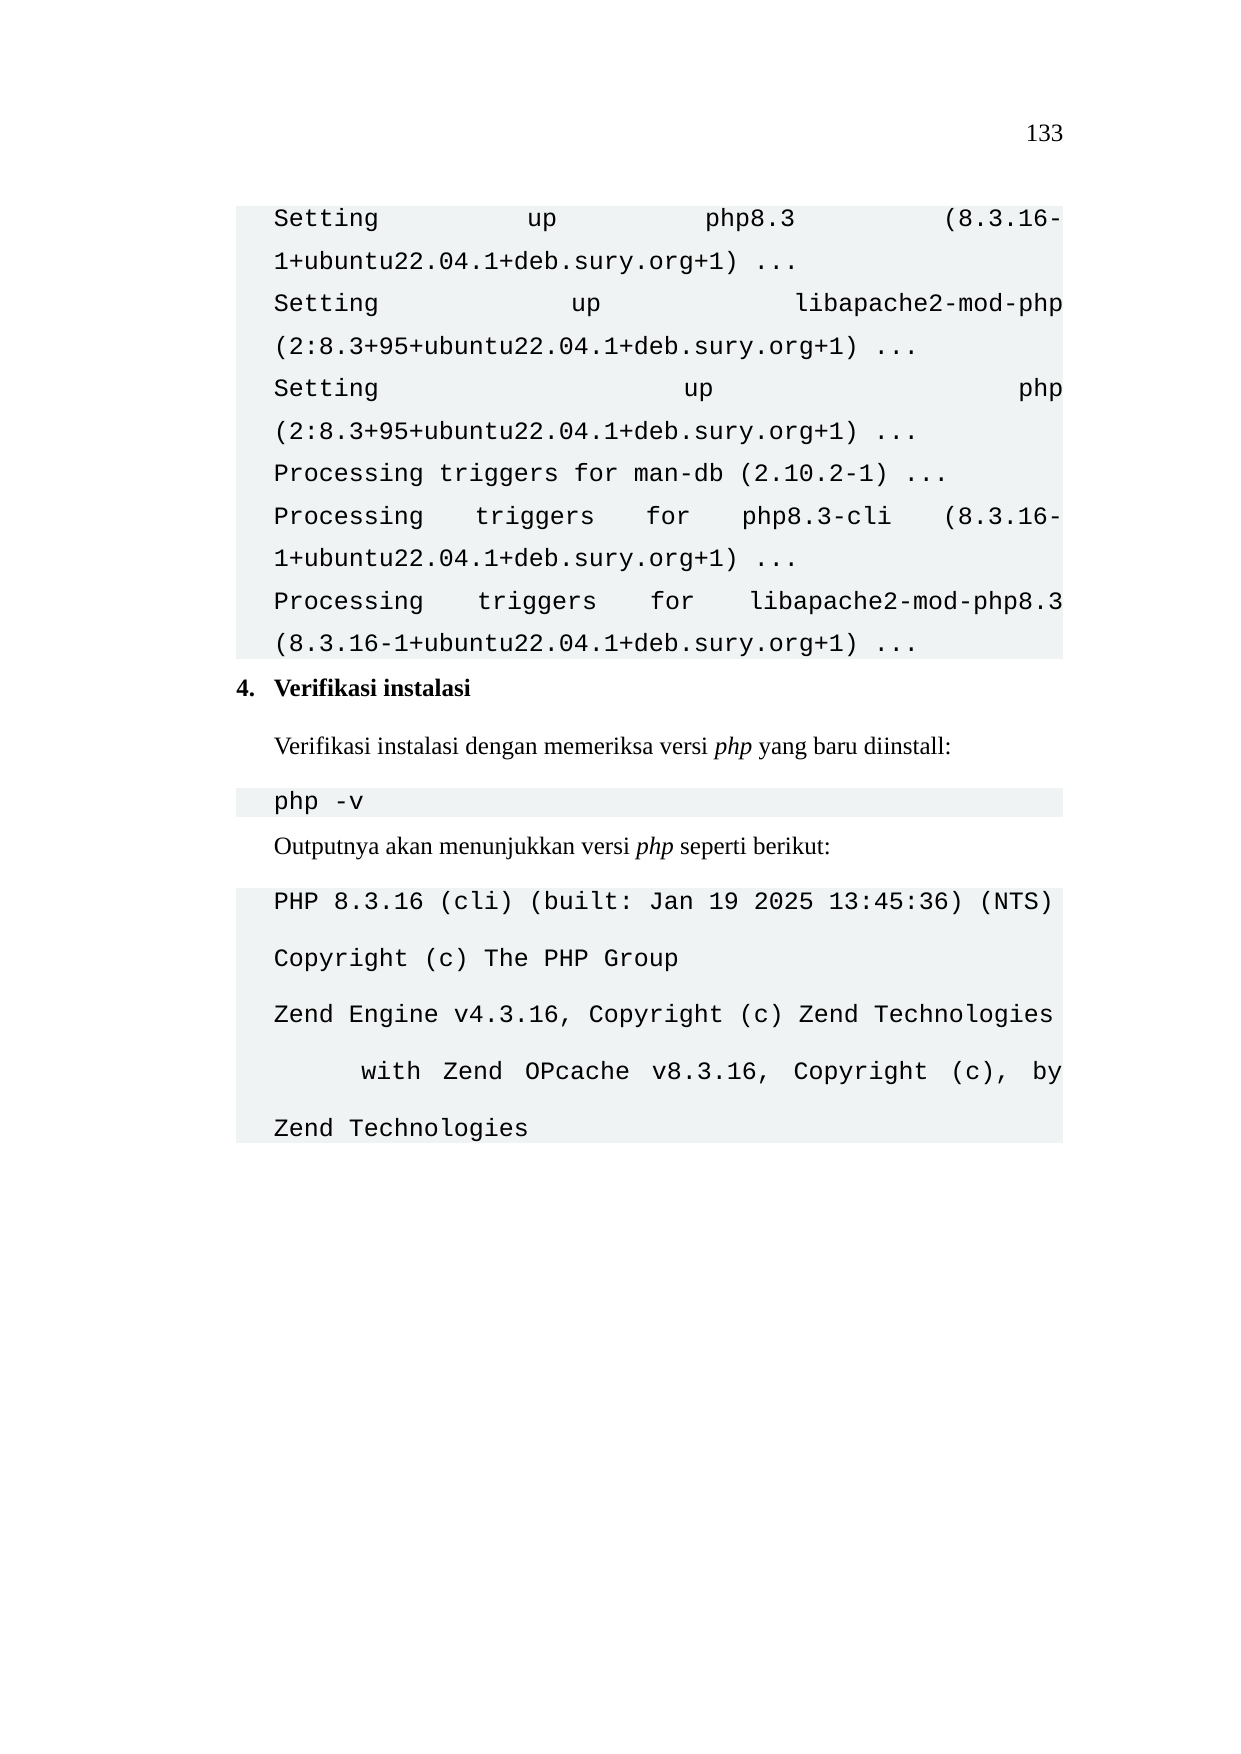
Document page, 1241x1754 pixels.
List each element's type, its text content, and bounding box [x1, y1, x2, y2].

list Setting up libapache2-mod-php (2:8.3+95+ubuntu22.04.1+deb.sury.org+1) ... [236, 291, 1063, 362]
list Verifikasi instalasi [236, 673, 1063, 702]
list Outputnya akan menunjukkan versi php seperti berikut: [236, 831, 1063, 860]
list php -v [236, 788, 1063, 817]
list with Zend OPcache v8.3.16, Copyright (c), by Zend Technologies [236, 1058, 1063, 1143]
list Copyright (c) The PHP Group [236, 945, 1063, 973]
list Processing triggers for php8.3-cli (8.3.16-1+ubuntu22.04.1+deb.sury.org+1) ... [236, 503, 1063, 574]
list Processing triggers for man-db (2.10.2-1) ... [236, 461, 1063, 489]
list PHP 8.3.16 (cli) (built: Jan 19 2025 13:45:36) (NTS) [236, 888, 1063, 917]
list Verifikasi instalasi dengan memeriksa versi php yang baru diinstall: [236, 731, 1063, 760]
list Processing triggers for libapache2-mod-php8.3 (8.3.16-1+ubuntu22.04.1+deb.sury.org+1) ... [236, 588, 1063, 659]
list Setting up php (2:8.3+95+ubuntu22.04.1+deb.sury.org+1) ... [236, 376, 1063, 447]
list Setting up php8.3 (8.3.16-1+ubuntu22.04.1+deb.sury.org+1) ... [236, 206, 1063, 277]
list Zend Engine v4.3.16, Copyright (c) Zend Technologies [236, 1002, 1063, 1030]
